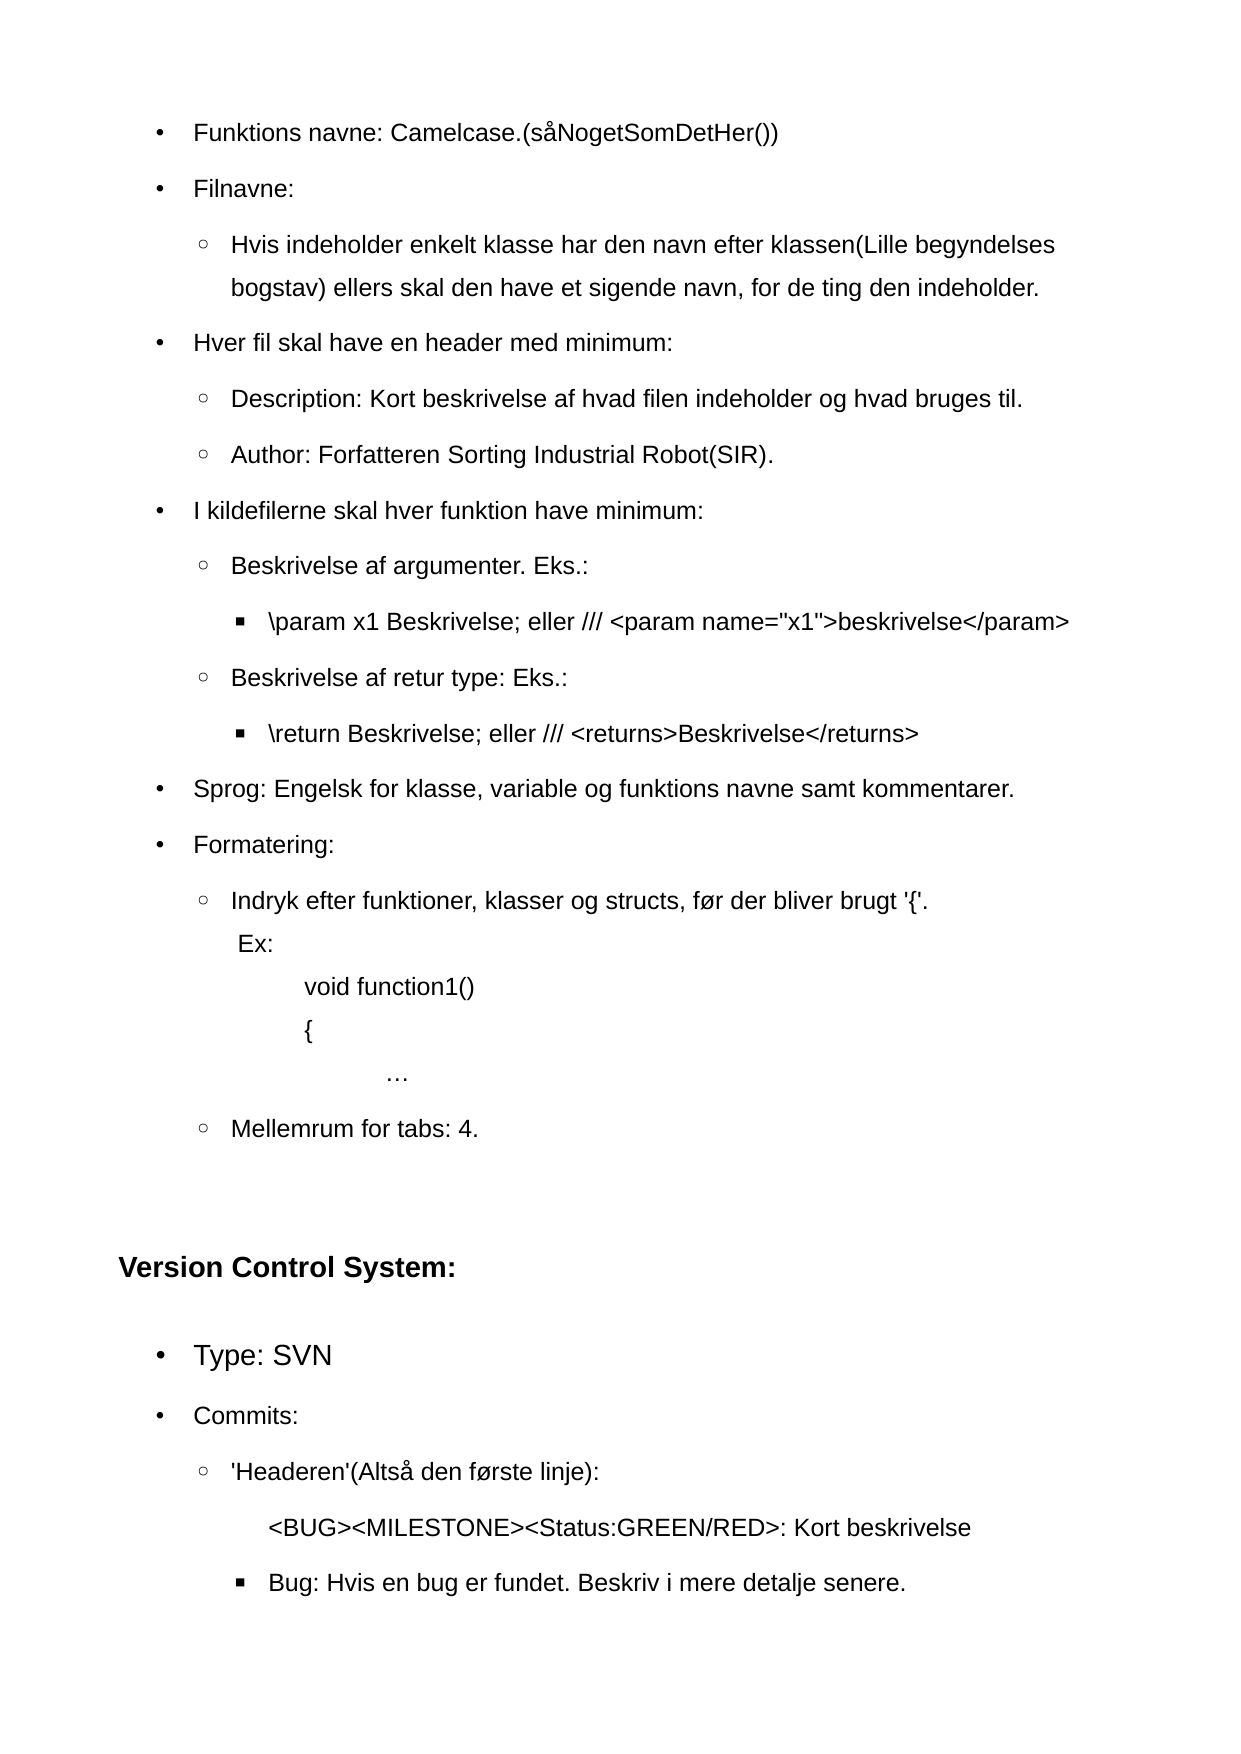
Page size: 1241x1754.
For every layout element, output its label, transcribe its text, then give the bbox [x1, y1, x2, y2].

subtitle Type: SVN [156, 1338, 1122, 1372]
list Beskrivelse af retur type: Eks.: [193, 663, 1122, 692]
list Funktions navne: Camelcase.(såNogetSomDetHer()) [156, 118, 1122, 147]
list Mellemrum for tabs: 4. [193, 1114, 1122, 1143]
subtitle Version Control System: [118, 1250, 1122, 1284]
list I kildefilerne skal hver funktion have minimum: [156, 496, 1122, 524]
list Commits: [156, 1401, 1122, 1430]
list Hvis indeholder enkelt klasse har den navn efter klassen(Lille begyndelses bogstav) ellers skal den have et sigende navn, for de ting den indeholder. [193, 229, 1122, 302]
list Indryk efter funktioner, klasser og structs, før der bliver brugt '{'. Ex: void function1() { … [193, 886, 1122, 1087]
list \return Beskrivelse; eller /// <returns>Beskrivelse</returns> [231, 718, 1122, 747]
list Sprog: Engelsk for klasse, variable og funktions navne samt kommentarer. [156, 774, 1122, 803]
list Description: Kort beskrivelse af hvad filen indeholder og hvad bruges til. [193, 384, 1122, 413]
list Filnavne: [156, 174, 1122, 203]
list Bug: Hvis en bug er fundet. Beskriv i mere detalje senere. [231, 1568, 1122, 1597]
list Author: Forfatteren Sorting Industrial Robot(SIR). [193, 440, 1122, 469]
list Hver fil skal have en header med minimum: [156, 328, 1122, 357]
list \param x1 Beskrivelse; eller /// <param name="x1">beskrivelse</param> [231, 607, 1122, 636]
list Beskrivelse af argumenter. Eks.: [193, 551, 1122, 580]
list 'Headeren'(Altså den første linje): [193, 1457, 1122, 1486]
list Formatering: [156, 830, 1122, 859]
list <BUG><MILESTONE><Status:GREEN/RED>: Kort beskrivelse [231, 1513, 1122, 1541]
